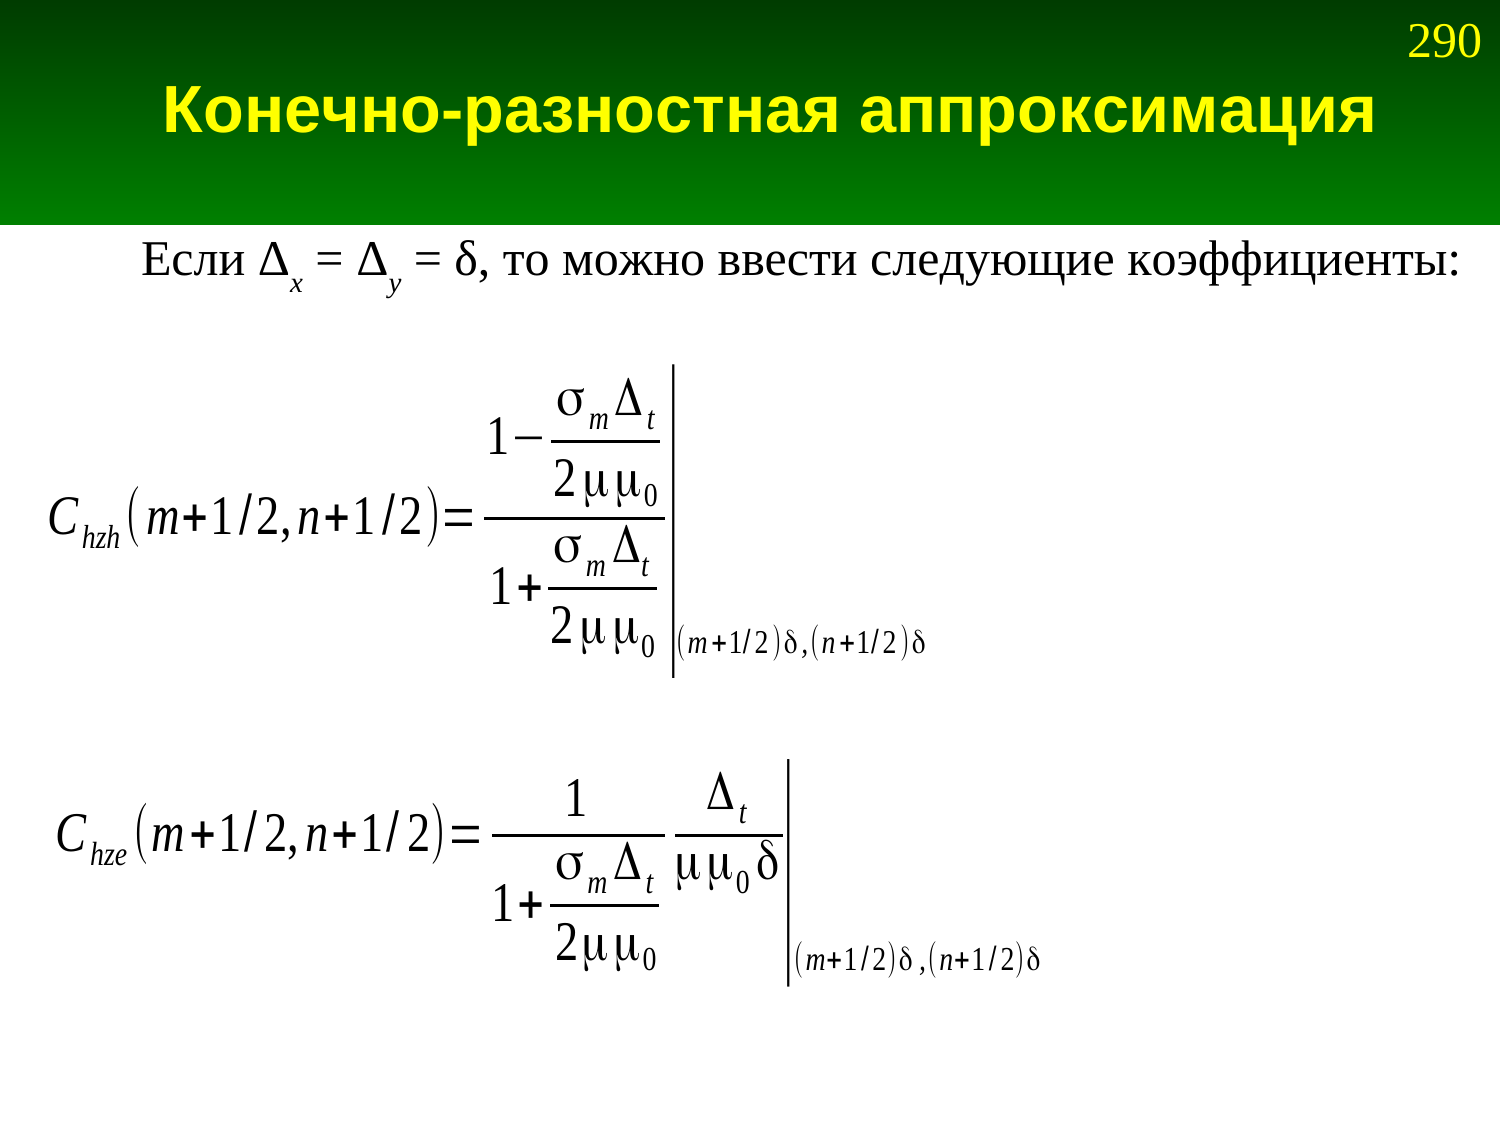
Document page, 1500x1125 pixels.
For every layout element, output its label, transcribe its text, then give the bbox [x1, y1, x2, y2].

chart [35, 359, 937, 680]
text_box Если Δx = Δy = δ, то можно ввести следующие коэффициенты: [126, 218, 1477, 306]
chart [43, 756, 1053, 991]
title Конечно-разностная аппроксимация [100, 7, 1441, 204]
